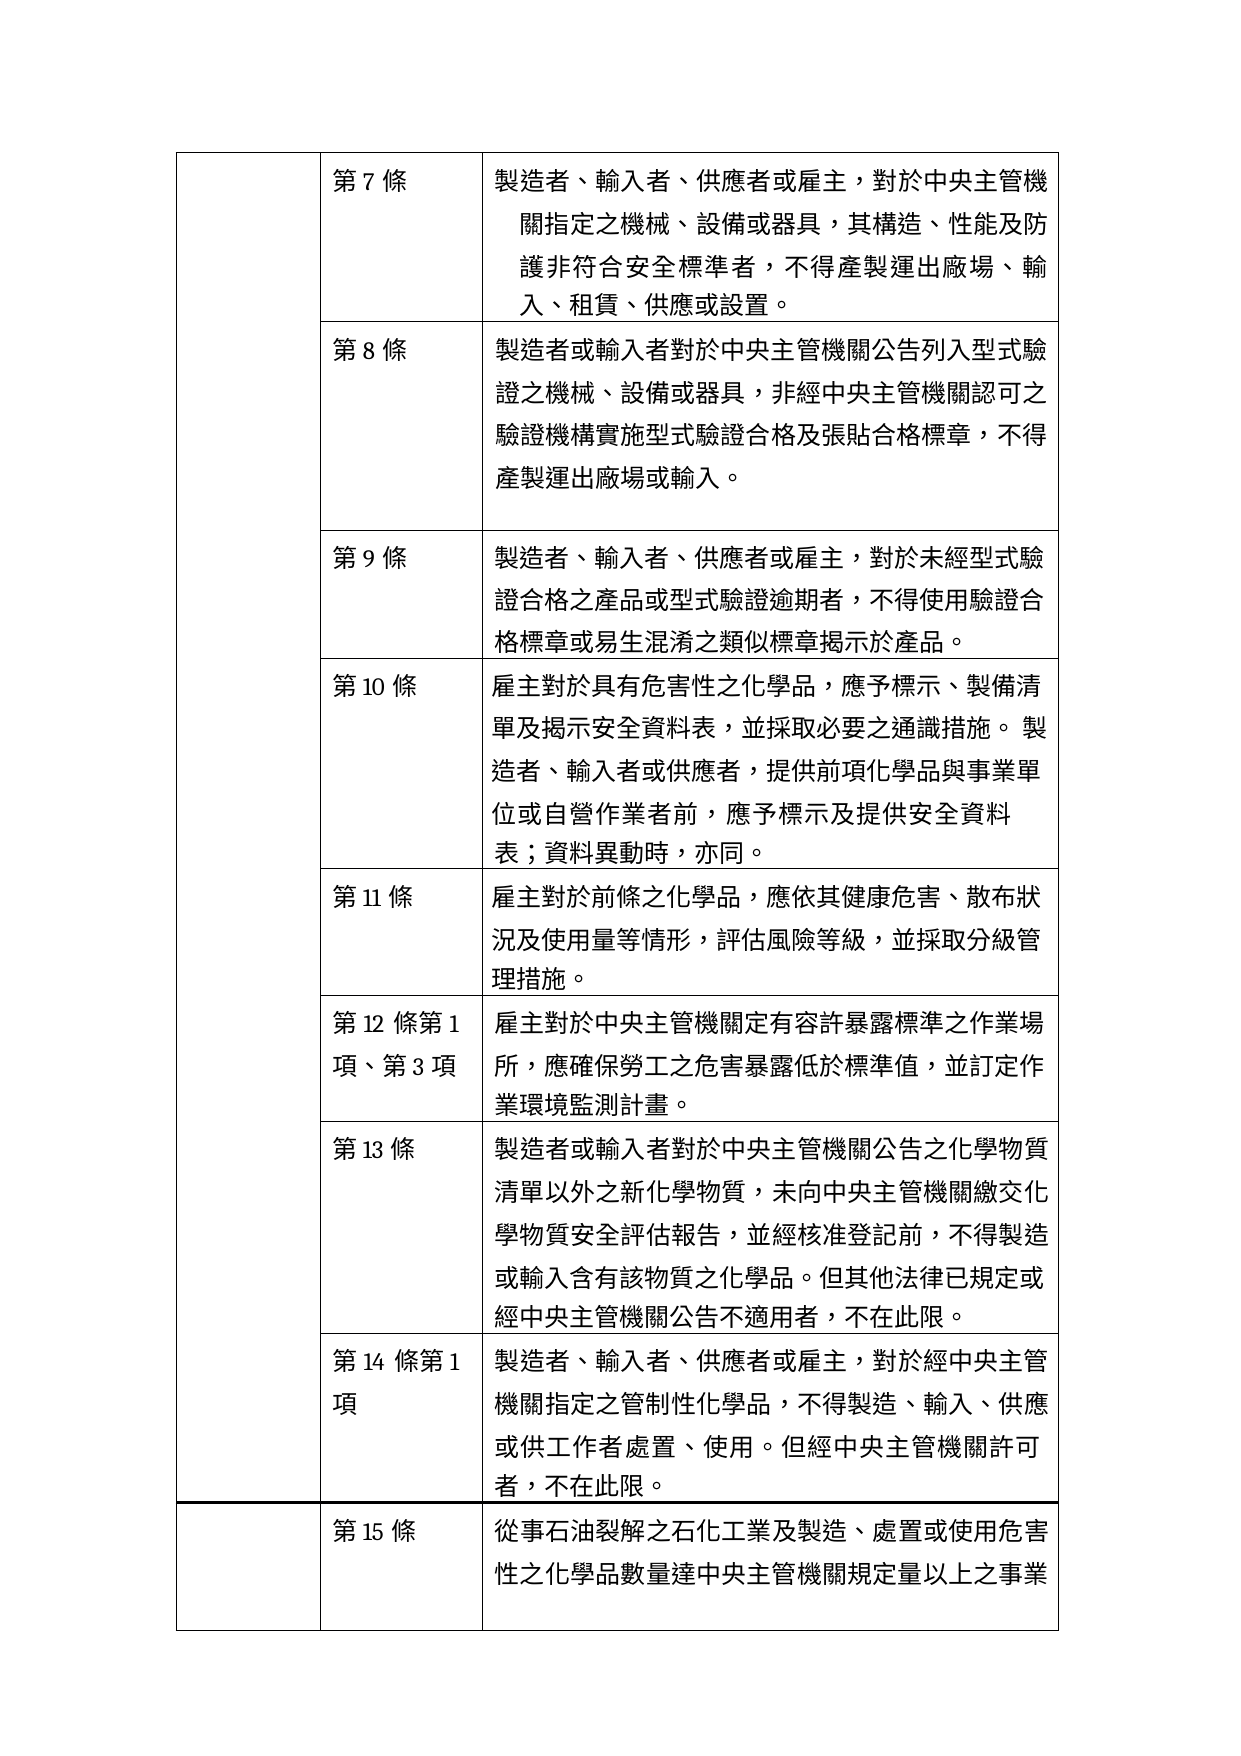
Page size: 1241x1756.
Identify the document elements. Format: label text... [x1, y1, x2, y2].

table_cell 雇主對於具有危害性之化學品，應予標示、製備清單及揭示安全資料表，並採取必要之通識措施。 製造者、輸入者或供應者，提供前項化學品與事業單位或自營作業者前，應予標示及提供安全資料 表；資料異動時，亦同。 [483, 659, 1058, 868]
table_cell 製造者、輸入者、供應者或雇主，對於經中央主管機關指定之管制性化學品，不得製造、輸入、供應或供工作者處置、使用。但經中央主管機關許可 者，不在此限。 [483, 1334, 1058, 1501]
table_cell 第 11 條 [321, 869, 482, 995]
table_cell 第 9 條 [321, 531, 482, 658]
table_header 第 15 條 [321, 1504, 482, 1629]
table_cell 製造者、輸入者、供應者或雇主，對於未經型式驗 證合格之產品或型式驗證逾期者，不得使用驗證合格標章或易生混淆之類似標章揭示於產品。 [483, 531, 1058, 658]
table_header [177, 1504, 320, 1629]
table_cell 第 8 條 [321, 322, 482, 529]
table_cell 第 13 條 [321, 1122, 482, 1332]
table_header 從事石油裂解之石化工業及製造、處置或使用危害性之化學品數量達中央主管機關規定量以上之事業 [483, 1504, 1058, 1629]
table_header [177, 153, 320, 1501]
table_cell 製造者或輸入者對於中央主管機關公告列入型式驗證之機械、設備或器具，非經中央主管機關認可之驗證機構實施型式驗證合格及張貼合格標章，不得產製運出廠場或輸入。 [483, 322, 1058, 529]
table_cell 第 7 條 [321, 153, 482, 321]
table_cell 雇主對於中央主管機關定有容許暴露標準之作業場所，應確保勞工之危害暴露低於標準值，並訂定作 業環境監測計畫。 [483, 996, 1058, 1121]
table_cell 雇主對於前條之化學品，應依其健康危害、散布狀況及使用量等情形，評估風險等級，並採取分級管 理措施。 [483, 869, 1058, 995]
table_cell 製造者、輸入者、供應者或雇主，對於中央主管機關指定之機械、設備或器具，其構造、性能及防護非符合安全標準者，不得產製運出廠場、輸 入、租賃、供應或設置。 [483, 153, 1058, 321]
table_cell 第 14 條第 1 項 [321, 1334, 482, 1501]
table_cell 製造者或輸入者對於中央主管機關公告之化學物質清單以外之新化學物質，未向中央主管機關繳交化學物質安全評估報告，並經核准登記前，不得製造或輸入含有該物質之化學品。但其他法律已規定或 經中央主管機關公告不適用者，不在此限。 [483, 1122, 1058, 1332]
table_cell 第 10 條 [321, 659, 482, 868]
table_cell 第 12 條第 1 項、第 3 項 [321, 996, 482, 1121]
